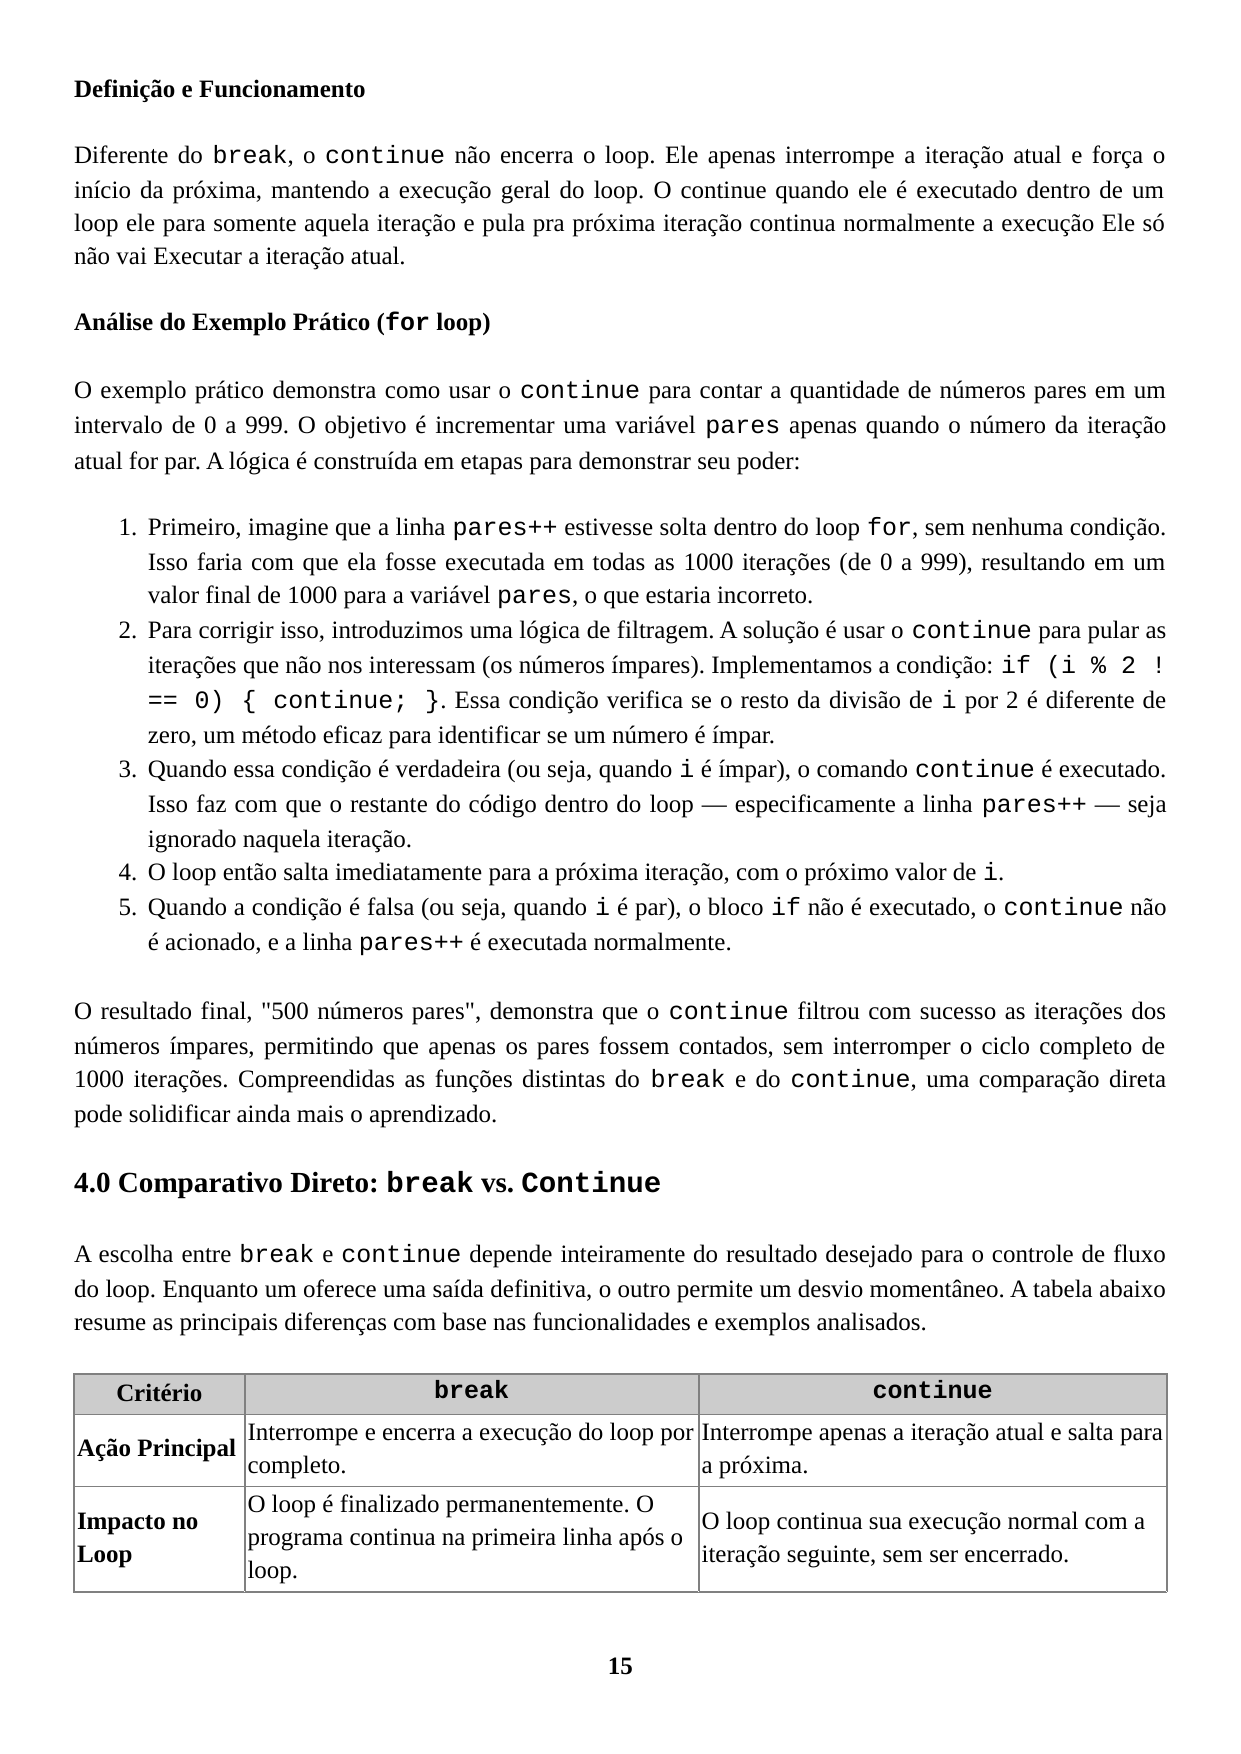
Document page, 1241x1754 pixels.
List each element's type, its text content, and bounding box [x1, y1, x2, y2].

list Primeiro, imagine que a linha pares++ estivesse solta dentro do loop for, sem nenhuma condição. Isso faria com que ela fosse executada em todas as 1000 iterações (de 0 a 999), resultando em um valor final de 1000 para a variável pares, o que estaria incorreto. [118, 512, 1166, 611]
subtitle Análise do Exemplo Prático (for loop) [74, 307, 1166, 338]
table_cell Interrompe apenas a iteração atual e salta para a próxima. [700, 1415, 1166, 1486]
subtitle 4.0 Comparativo Direto: break vs. Continue [74, 1165, 1166, 1201]
table_header break [246, 1375, 698, 1414]
list Para corrigir isso, introduzimos uma lógica de filtragem. A solução é usar o continue para pular as iterações que não nos interessam (os números ímpares). Implementamos a condição: if (i % 2 !== 0) { continue; }. Essa condição verifica se o resto da divisão de i por 2 é diferente de zero, um método eficaz para identificar se um número é ímpar. [118, 615, 1166, 749]
table_header Critério [75, 1375, 244, 1414]
table_cell O loop continua sua execução normal com a iteração seguinte, sem ser encerrado. [700, 1487, 1166, 1591]
subtitle Definição e Funcionamento [74, 74, 1166, 103]
table_cell Impacto no Loop [75, 1487, 244, 1591]
text A escolha entre break e continue depende inteiramente do resultado desejado para o controle de fluxo do loop. Enquanto um oferece uma saída definitiva, o outro permite um desvio momentâneo. A tabela abaixo resume as principais diferenças com base nas funcionalidades e exemplos analisados. [74, 1239, 1166, 1336]
text Diferente do break, o continue não encerra o loop. Ele apenas interrompe a iteração atual e força o início da próxima, mantendo a execução geral do loop. O continue quando ele é executado dentro de um loop ele para somente aquela iteração e pula pra próxima iteração continua normalmente a execução Ele só não vai Executar a iteração atual. [74, 140, 1166, 270]
list Quando a condição é falsa (ou seja, quando i é par), o bloco if não é executado, o continue não é acionado, e a linha pares++ é executada normalmente. [118, 892, 1166, 958]
text O exemplo prático demonstra como usar o continue para contar a quantidade de números pares em um intervalo de 0 a 999. O objetivo é incrementar uma variável pares apenas quando o número da iteração atual for par. A lógica é construída em etapas para demonstrar seu poder: [74, 376, 1166, 474]
table_header continue [700, 1375, 1166, 1414]
table_cell Ação Principal [75, 1415, 244, 1486]
list O loop então salta imediatamente para a próxima iteração, com o próximo valor de i. [118, 857, 1166, 888]
text O resultado final, "500 números pares", demonstra que o continue filtrou com sucesso as iterações dos números ímpares, permitindo que apenas os pares fossem contados, sem interromper o ciclo completo de 1000 iterações. Compreendidas as funções distintas do break e do continue, uma comparação direta pode solidificar ainda mais o aprendizado. [74, 996, 1166, 1128]
table_cell Interrompe e encerra a execução do loop por completo. [246, 1415, 698, 1486]
table_cell O loop é finalizado permanentemente. O programa continua na primeira linha após o loop. [246, 1487, 698, 1591]
list Quando essa condição é verdadeira (ou seja, quando i é ímpar), o comando continue é executado. Isso faz com que o restante do código dentro do loop — especificamente a linha pares++ — seja ignorado naquela iteração. [118, 754, 1166, 853]
